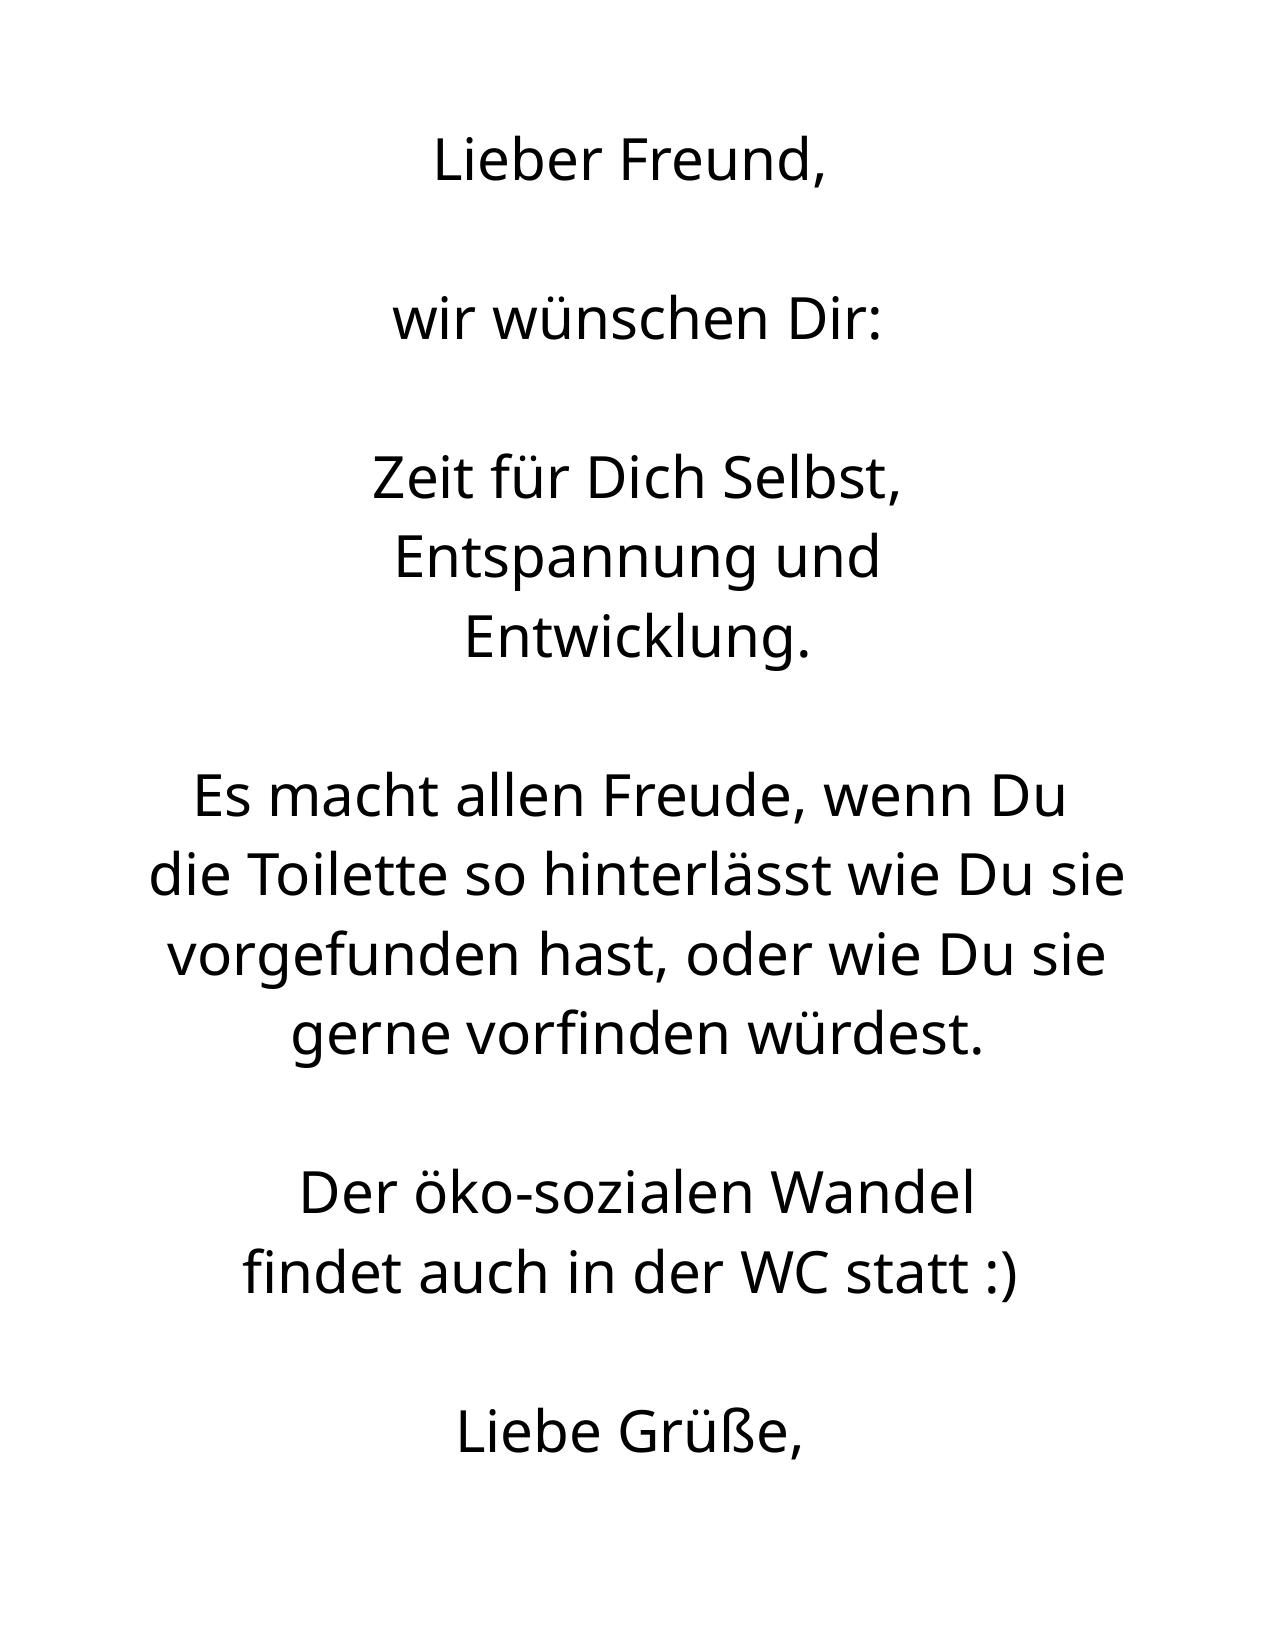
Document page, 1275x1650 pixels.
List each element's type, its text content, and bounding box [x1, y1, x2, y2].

text Lieber Freund, [118, 118, 1157, 198]
text Entspannung und [118, 516, 1157, 595]
text Zeit für Dich Selbst, [118, 436, 1157, 516]
text wir wünschen Dir: [118, 277, 1157, 357]
text Es macht allen Freude, wenn Du [118, 754, 1157, 833]
text Liebe Grüße, [118, 1390, 1157, 1469]
text Der öko-sozialen Wandel [118, 1151, 1157, 1231]
text die Toilette so hinterlässt wie Du sie vorgefunden hast, oder wie Du sie gerne vorfinden würdest. [118, 833, 1157, 1072]
text Entwicklung. [118, 595, 1157, 674]
text findet auch in der WC statt :) [118, 1231, 1157, 1310]
